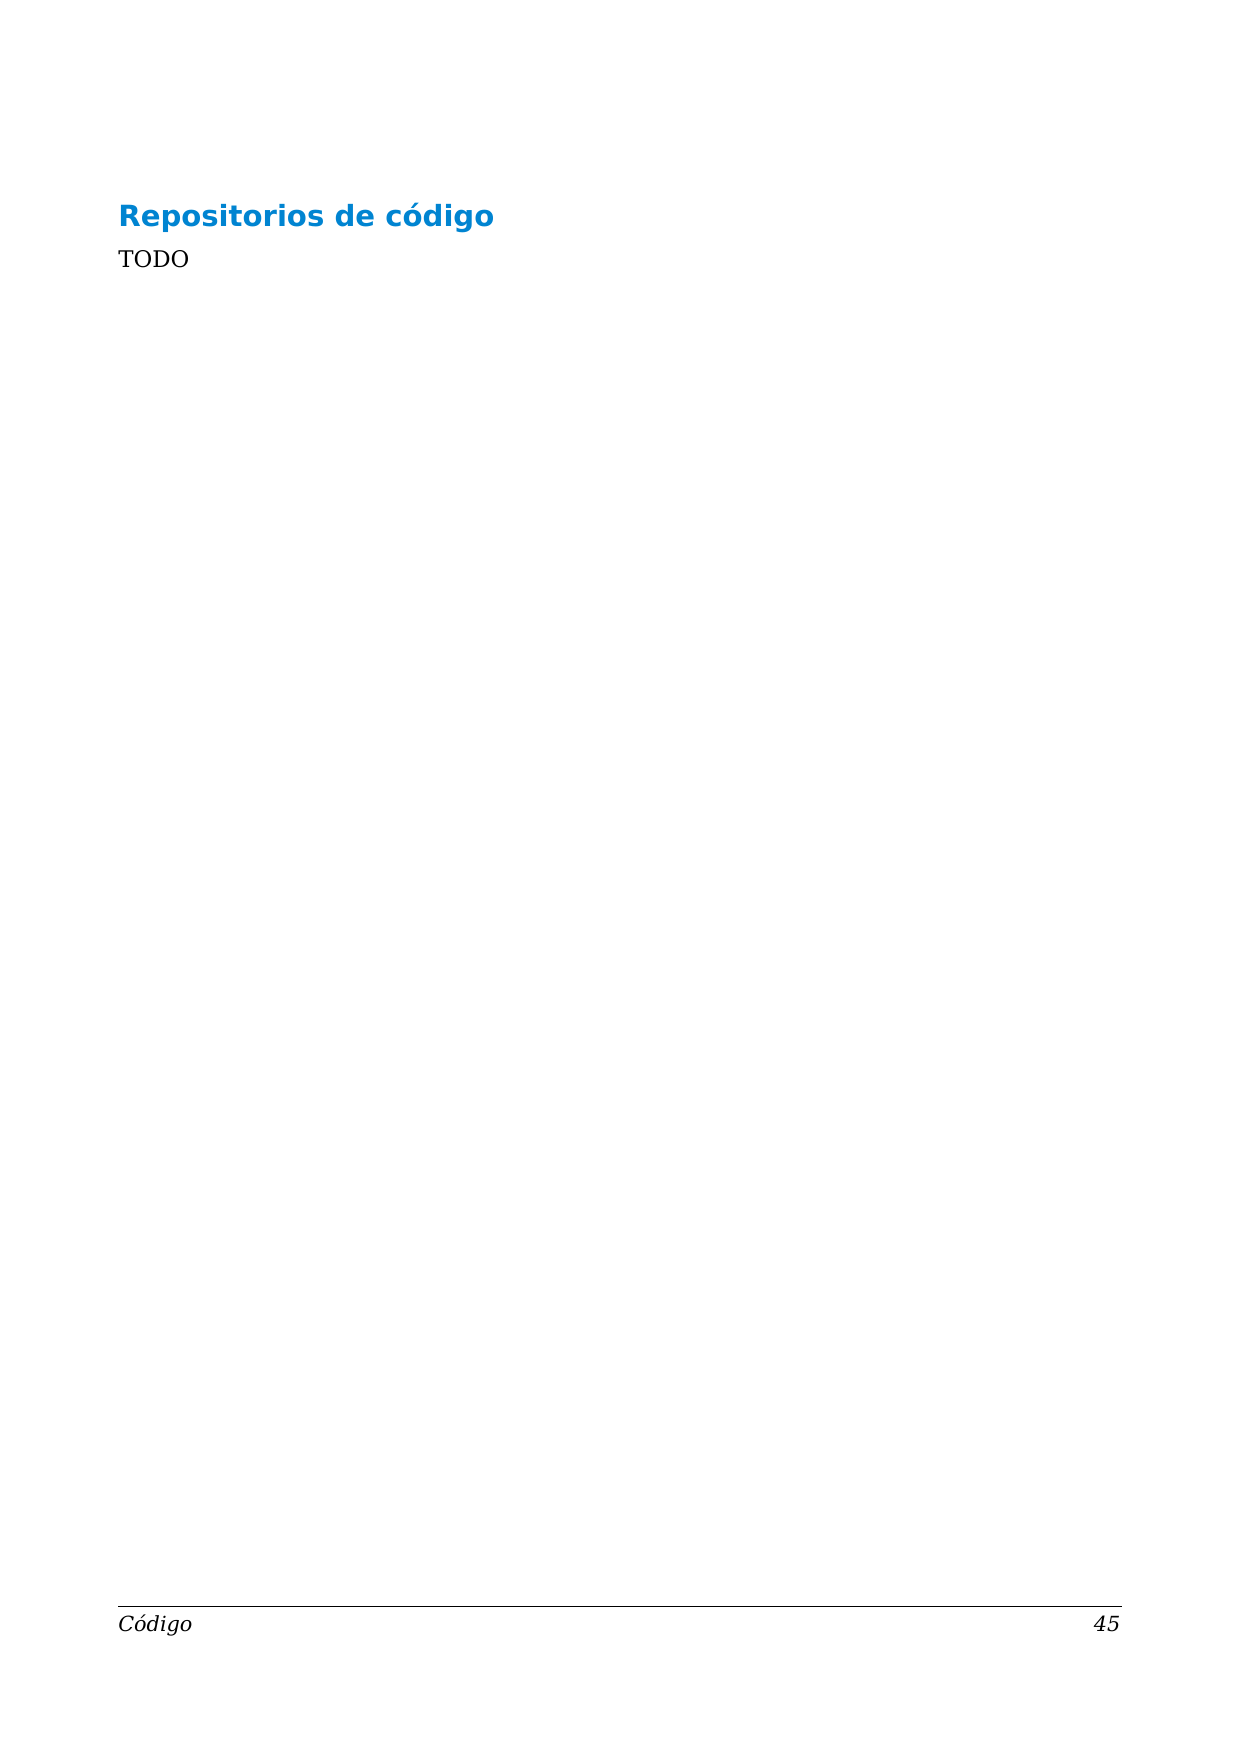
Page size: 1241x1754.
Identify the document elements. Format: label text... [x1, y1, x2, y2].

subtitle Repositorios de código [118, 200, 1122, 234]
text TODO [118, 246, 1122, 273]
